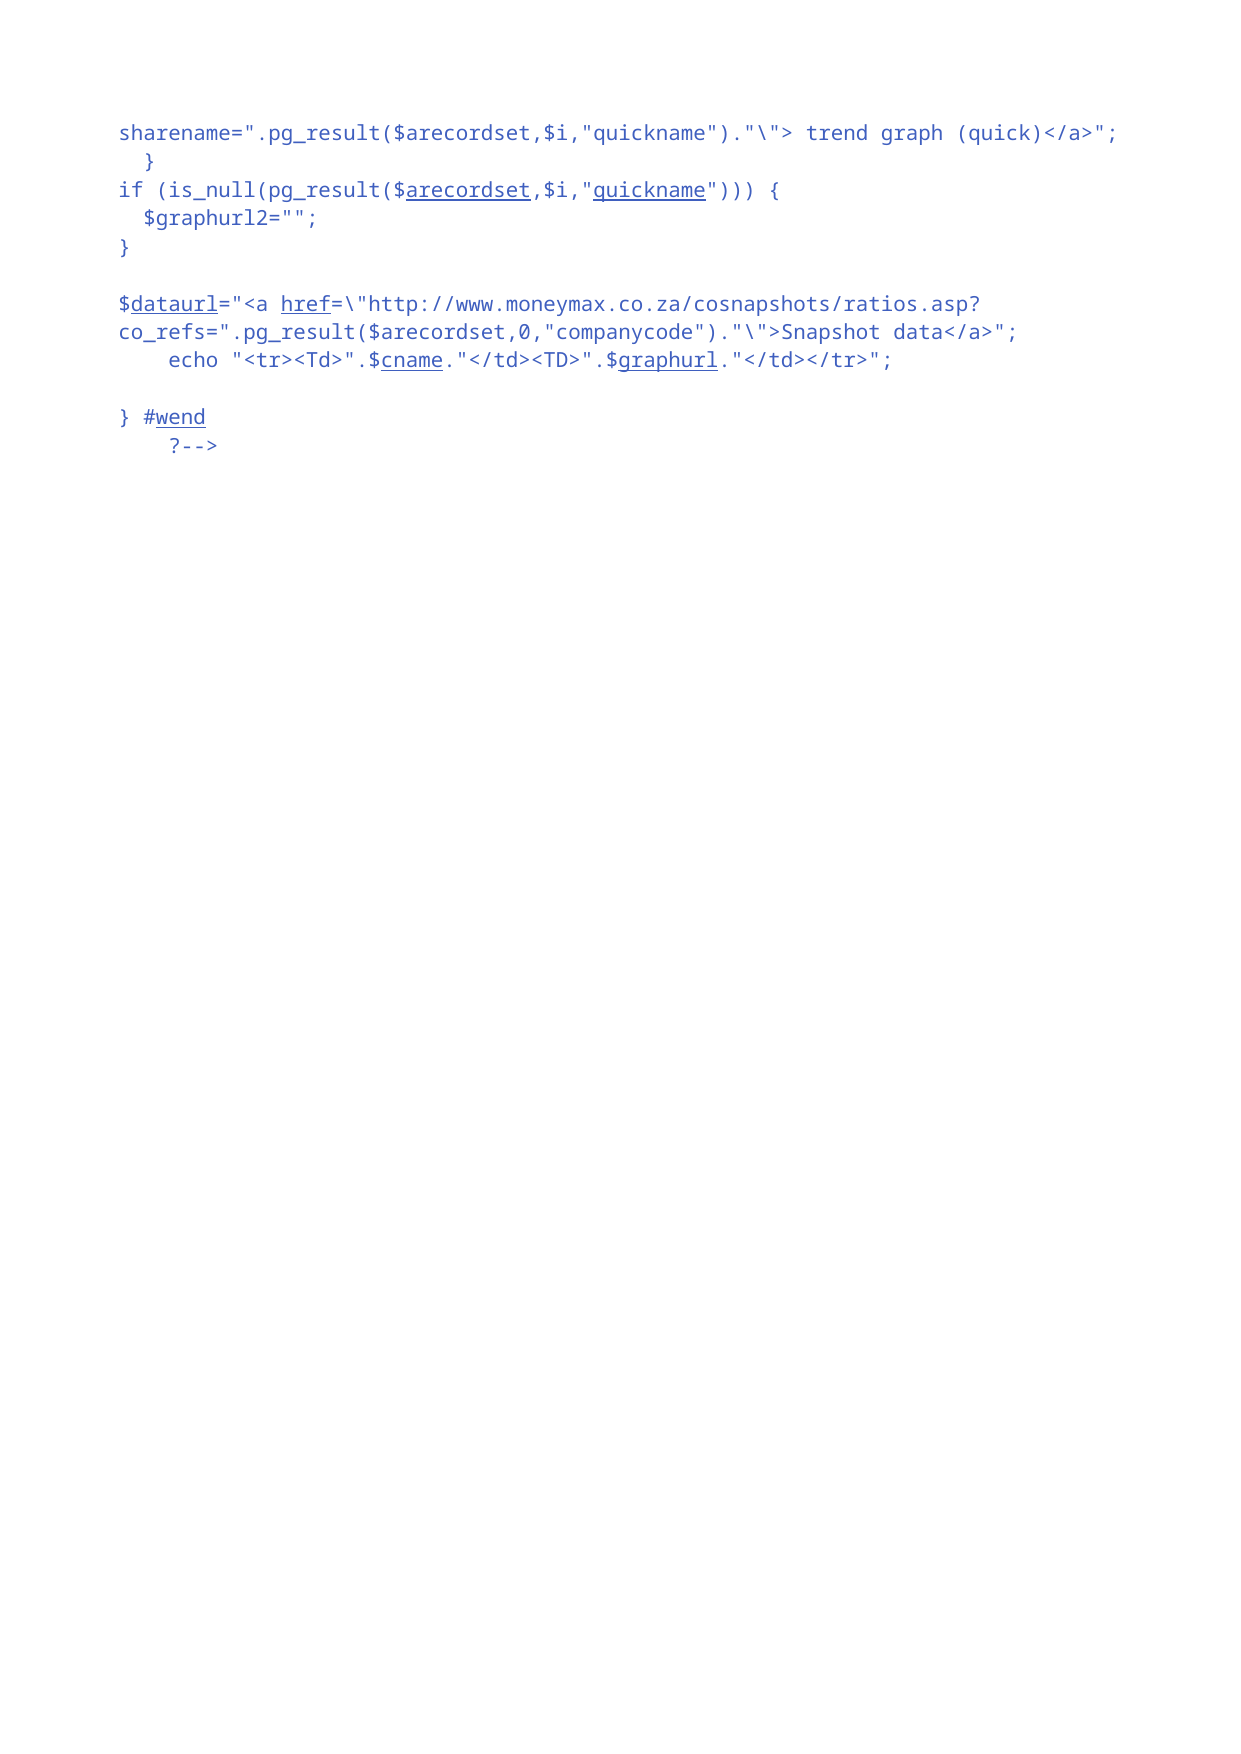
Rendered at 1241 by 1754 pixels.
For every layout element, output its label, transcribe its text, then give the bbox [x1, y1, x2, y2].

text echo "<tr><Td>".$cname."</td><TD>".$graphurl."</td></tr>"; [118, 346, 1122, 374]
text $graphurl2=""; [118, 203, 1122, 232]
text sharename=".pg_result($arecordset,$i,"quickname")."\"> trend graph (quick)</a>"; [118, 118, 1122, 147]
text } #wend [118, 402, 1122, 431]
text } [118, 232, 1122, 260]
text ?--> [118, 431, 1122, 459]
text $dataurl="<a href=\"http://www.moneymax.co.za/cosnapshots/ratios.asp?co_refs=".pg_result($arecordset,0,"companycode")."\">Snapshot data</a>"; [118, 289, 1122, 346]
text if (is_null(pg_result($arecordset,$i,"quickname"))) { [118, 175, 1122, 203]
text } [118, 147, 1122, 175]
